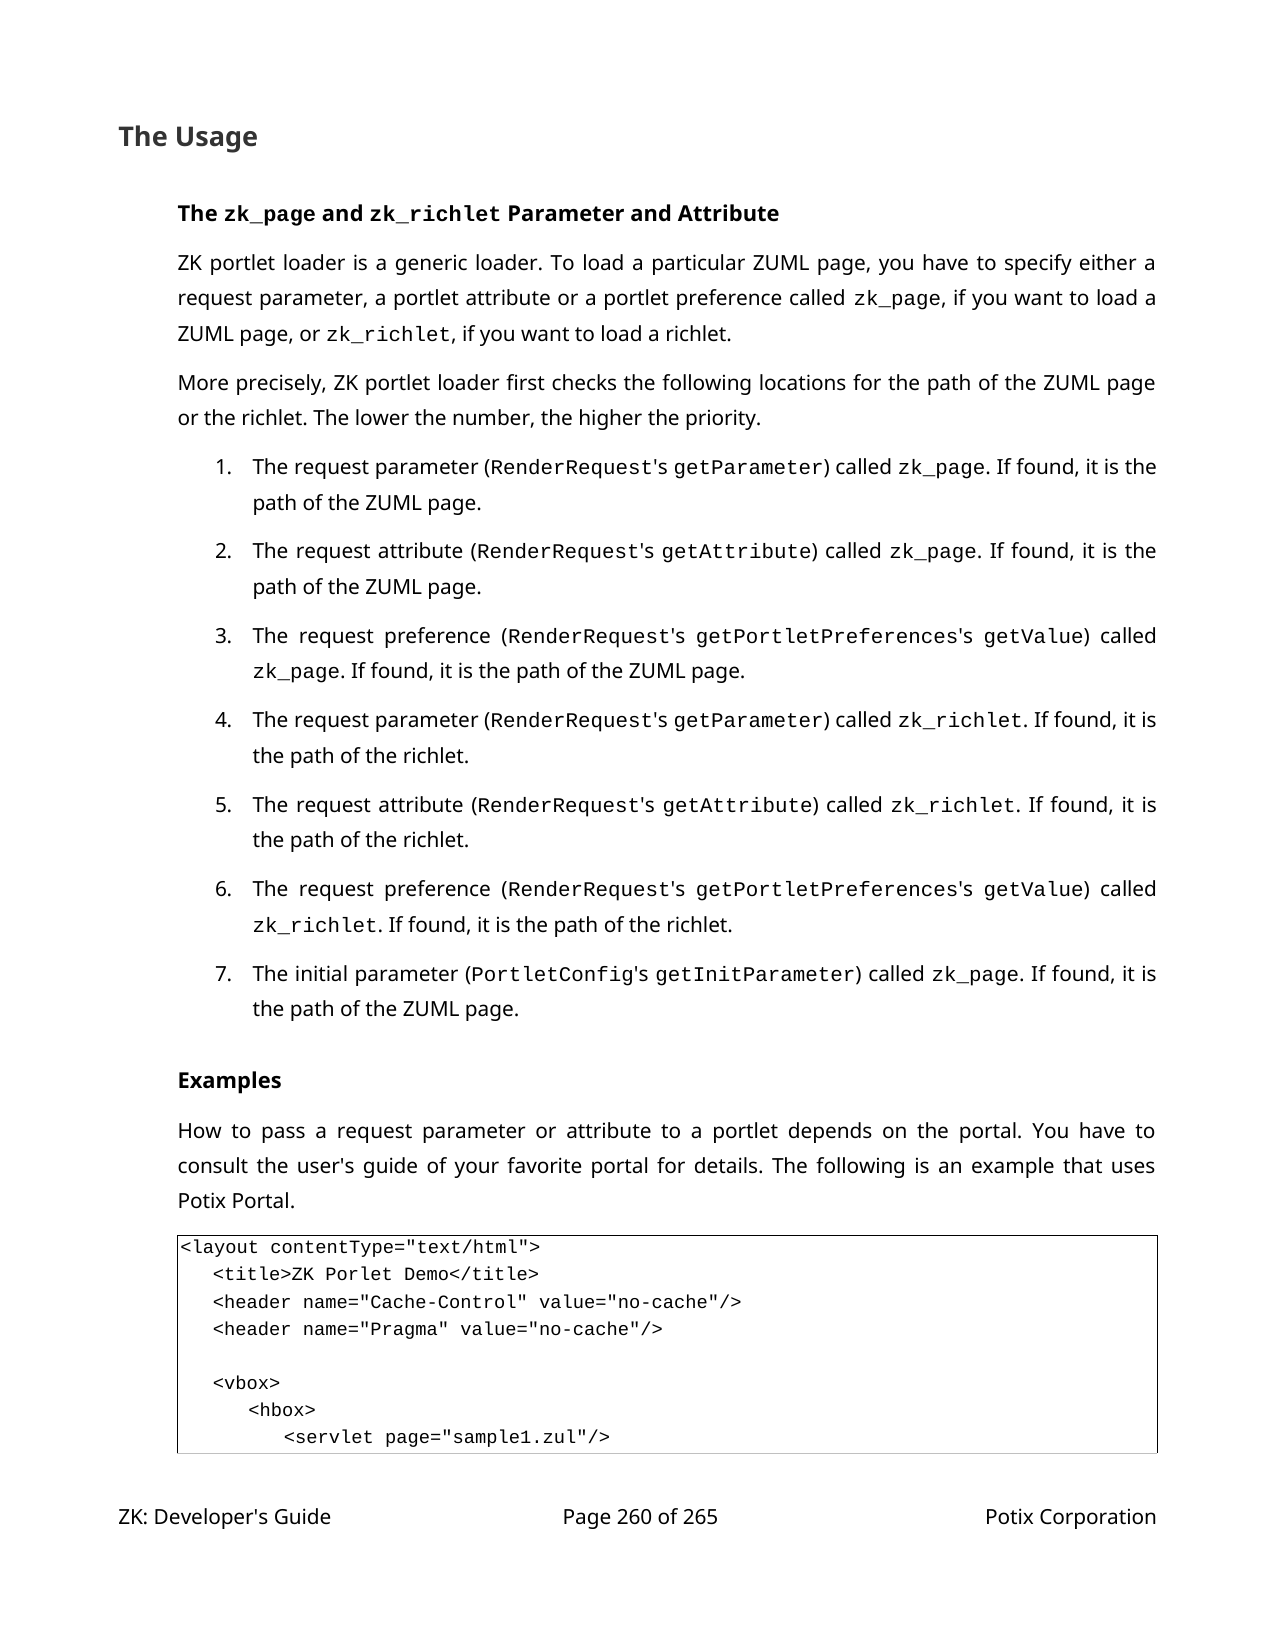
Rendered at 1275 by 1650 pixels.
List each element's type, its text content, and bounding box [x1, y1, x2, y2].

list The request preference (RenderRequest's getPortletPreferences's getValue) called zk_richlet. If found, it is the path of the richlet. [215, 874, 1157, 938]
list The request preference (RenderRequest's getPortletPreferences's getValue) called zk_page. If found, it is the path of the ZUML page. [215, 621, 1157, 685]
text <vbox> [178, 1371, 1157, 1395]
list The request attribute (RenderRequest's getAttribute) called zk_richlet. If found, it is the path of the richlet. [215, 790, 1157, 854]
text <layout contentType="text/html"> [178, 1236, 1157, 1259]
text How to pass a request parameter or attribute to a portlet depends on the portal. You have to consult the user's guide of your favorite portal for details. The following is an example that uses Potix Portal. [177, 1116, 1157, 1214]
text <header name="Cache-Control" value="no-cache"/> [178, 1289, 1157, 1314]
subtitle The Usage [118, 118, 1157, 155]
list The request parameter (RenderRequest's getParameter) called zk_richlet. If found, it is the path of the richlet. [215, 706, 1157, 769]
text <header name="Pragma" value="no-cache"/> [178, 1317, 1157, 1341]
text <title>ZK Porlet Demo</title> [178, 1262, 1157, 1287]
list The request parameter (RenderRequest's getParameter) called zk_page. If found, it is the path of the ZUML page. [215, 452, 1157, 516]
subtitle Examples [177, 1065, 1157, 1095]
subtitle The zk_page and zk_richlet Parameter and Attribute [177, 197, 1157, 227]
list The initial parameter (PortletConfig's getInitParameter) called zk_page. If found, it is the path of the ZUML page. [215, 959, 1157, 1023]
text More precisely, ZK portlet loader first checks the following locations for the path of the ZUML page or the richlet. The lower the number, the higher the priority. [177, 368, 1157, 431]
text <hbox> [178, 1398, 1157, 1422]
text <servlet page="sample1.zul"/> [178, 1425, 1157, 1453]
list The request attribute (RenderRequest's getAttribute) called zk_page. If found, it is the path of the ZUML page. [215, 536, 1157, 600]
text ZK portlet loader is a generic loader. To load a particular ZUML page, you have to specify either a request parameter, a portlet attribute or a portlet preference called zk_page, if you want to load a ZUML page, or zk_richlet, if you want to load a richlet. [177, 248, 1157, 347]
